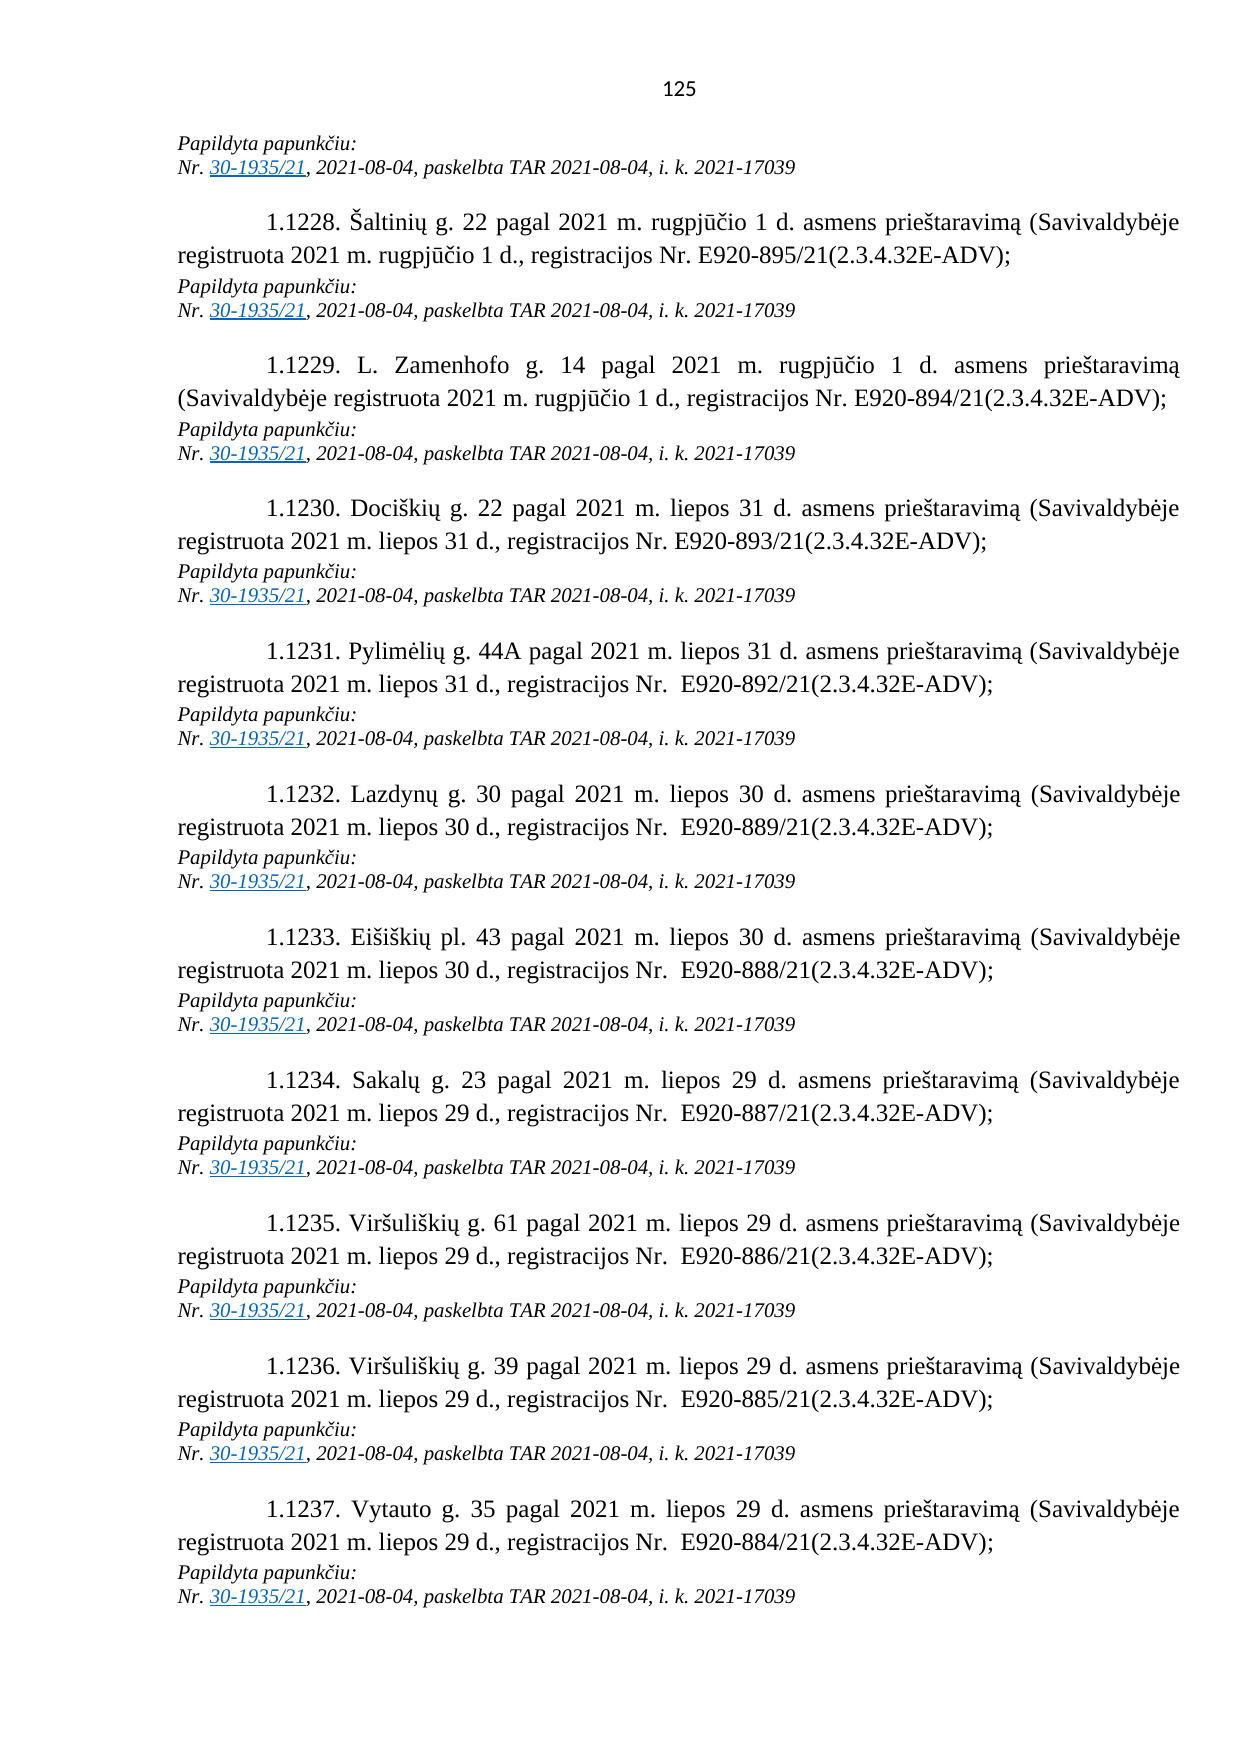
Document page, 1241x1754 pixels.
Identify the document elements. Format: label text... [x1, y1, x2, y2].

text 1.1236. Viršuliškių g. 39 pagal 2021 m. liepos 29 d. asmens prieštaravimą (Savivaldybėje registruota 2021 m. liepos 29 d., registracijos Nr. E920-885/21(2.3.4.32E-ADV); [177, 1351, 1181, 1413]
text Papildyta papunkčiu: [177, 559, 1181, 583]
text Nr. 30-1935/21, 2021-08-04, paskelbta TAR 2021-08-04, i. k. 2021-17039 [177, 1584, 1181, 1608]
text Nr. 30-1935/21, 2021-08-04, paskelbta TAR 2021-08-04, i. k. 2021-17039 [177, 869, 1181, 893]
text Nr. 30-1935/21, 2021-08-04, paskelbta TAR 2021-08-04, i. k. 2021-17039 [177, 1155, 1181, 1179]
text Papildyta papunkčiu: [177, 416, 1181, 441]
text Papildyta papunkčiu: [177, 1560, 1181, 1584]
text Nr. 30-1935/21, 2021-08-04, paskelbta TAR 2021-08-04, i. k. 2021-17039 [177, 726, 1181, 750]
text Papildyta papunkčiu: [177, 1417, 1181, 1441]
text Nr. 30-1935/21, 2021-08-04, paskelbta TAR 2021-08-04, i. k. 2021-17039 [177, 583, 1181, 607]
text Nr. 30-1935/21, 2021-08-04, paskelbta TAR 2021-08-04, i. k. 2021-17039 [177, 1012, 1181, 1036]
text 1.1230. Dociškių g. 22 pagal 2021 m. liepos 31 d. asmens prieštaravimą (Savivaldybėje registruota 2021 m. liepos 31 d., registracijos Nr. E920-893/21(2.3.4.32E-ADV); [177, 493, 1181, 555]
text Papildyta papunkčiu: [177, 131, 1181, 155]
text Papildyta papunkčiu: [177, 273, 1181, 298]
text Nr. 30-1935/21, 2021-08-04, paskelbta TAR 2021-08-04, i. k. 2021-17039 [177, 155, 1181, 179]
text Papildyta papunkčiu: [177, 845, 1181, 869]
text Nr. 30-1935/21, 2021-08-04, paskelbta TAR 2021-08-04, i. k. 2021-17039 [177, 298, 1181, 322]
text Nr. 30-1935/21, 2021-08-04, paskelbta TAR 2021-08-04, i. k. 2021-17039 [177, 1441, 1181, 1465]
text 1.1228. Šaltinių g. 22 pagal 2021 m. rugpjūčio 1 d. asmens prieštaravimą (Savivaldybėje registruota 2021 m. rugpjūčio 1 d., registracijos Nr. E920-895/21(2.3.4.32E-ADV); [177, 207, 1181, 269]
text Papildyta papunkčiu: [177, 988, 1181, 1012]
text 1.1237. Vytauto g. 35 pagal 2021 m. liepos 29 d. asmens prieštaravimą (Savivaldybėje registruota 2021 m. liepos 29 d., registracijos Nr. E920-884/21(2.3.4.32E-ADV); [177, 1494, 1181, 1556]
text 1.1233. Eišiškių pl. 43 pagal 2021 m. liepos 30 d. asmens prieštaravimą (Savivaldybėje registruota 2021 m. liepos 30 d., registracijos Nr. E920-888/21(2.3.4.32E-ADV); [177, 922, 1181, 984]
text Papildyta papunkčiu: [177, 702, 1181, 726]
text 1.1229. L. Zamenhofo g. 14 pagal 2021 m. rugpjūčio 1 d. asmens prieštaravimą (Savivaldybėje registruota 2021 m. rugpjūčio 1 d., registracijos Nr. E920-894/21(2.3.4.32E-ADV); [177, 350, 1181, 412]
text Nr. 30-1935/21, 2021-08-04, paskelbta TAR 2021-08-04, i. k. 2021-17039 [177, 1298, 1181, 1322]
text 1.1235. Viršuliškių g. 61 pagal 2021 m. liepos 29 d. asmens prieštaravimą (Savivaldybėje registruota 2021 m. liepos 29 d., registracijos Nr. E920-886/21(2.3.4.32E-ADV); [177, 1208, 1181, 1270]
text Papildyta papunkčiu: [177, 1131, 1181, 1155]
text 1.1231. Pylimėlių g. 44A pagal 2021 m. liepos 31 d. asmens prieštaravimą (Savivaldybėje registruota 2021 m. liepos 31 d., registracijos Nr. E920-892/21(2.3.4.32E-ADV); [177, 636, 1181, 698]
text 1.1232. Lazdynų g. 30 pagal 2021 m. liepos 30 d. asmens prieštaravimą (Savivaldybėje registruota 2021 m. liepos 30 d., registracijos Nr. E920-889/21(2.3.4.32E-ADV); [177, 779, 1181, 841]
text Nr. 30-1935/21, 2021-08-04, paskelbta TAR 2021-08-04, i. k. 2021-17039 [177, 441, 1181, 464]
text Papildyta papunkčiu: [177, 1274, 1181, 1298]
text 1.1234. Sakalų g. 23 pagal 2021 m. liepos 29 d. asmens prieštaravimą (Savivaldybėje registruota 2021 m. liepos 29 d., registracijos Nr. E920-887/21(2.3.4.32E-ADV); [177, 1065, 1181, 1127]
